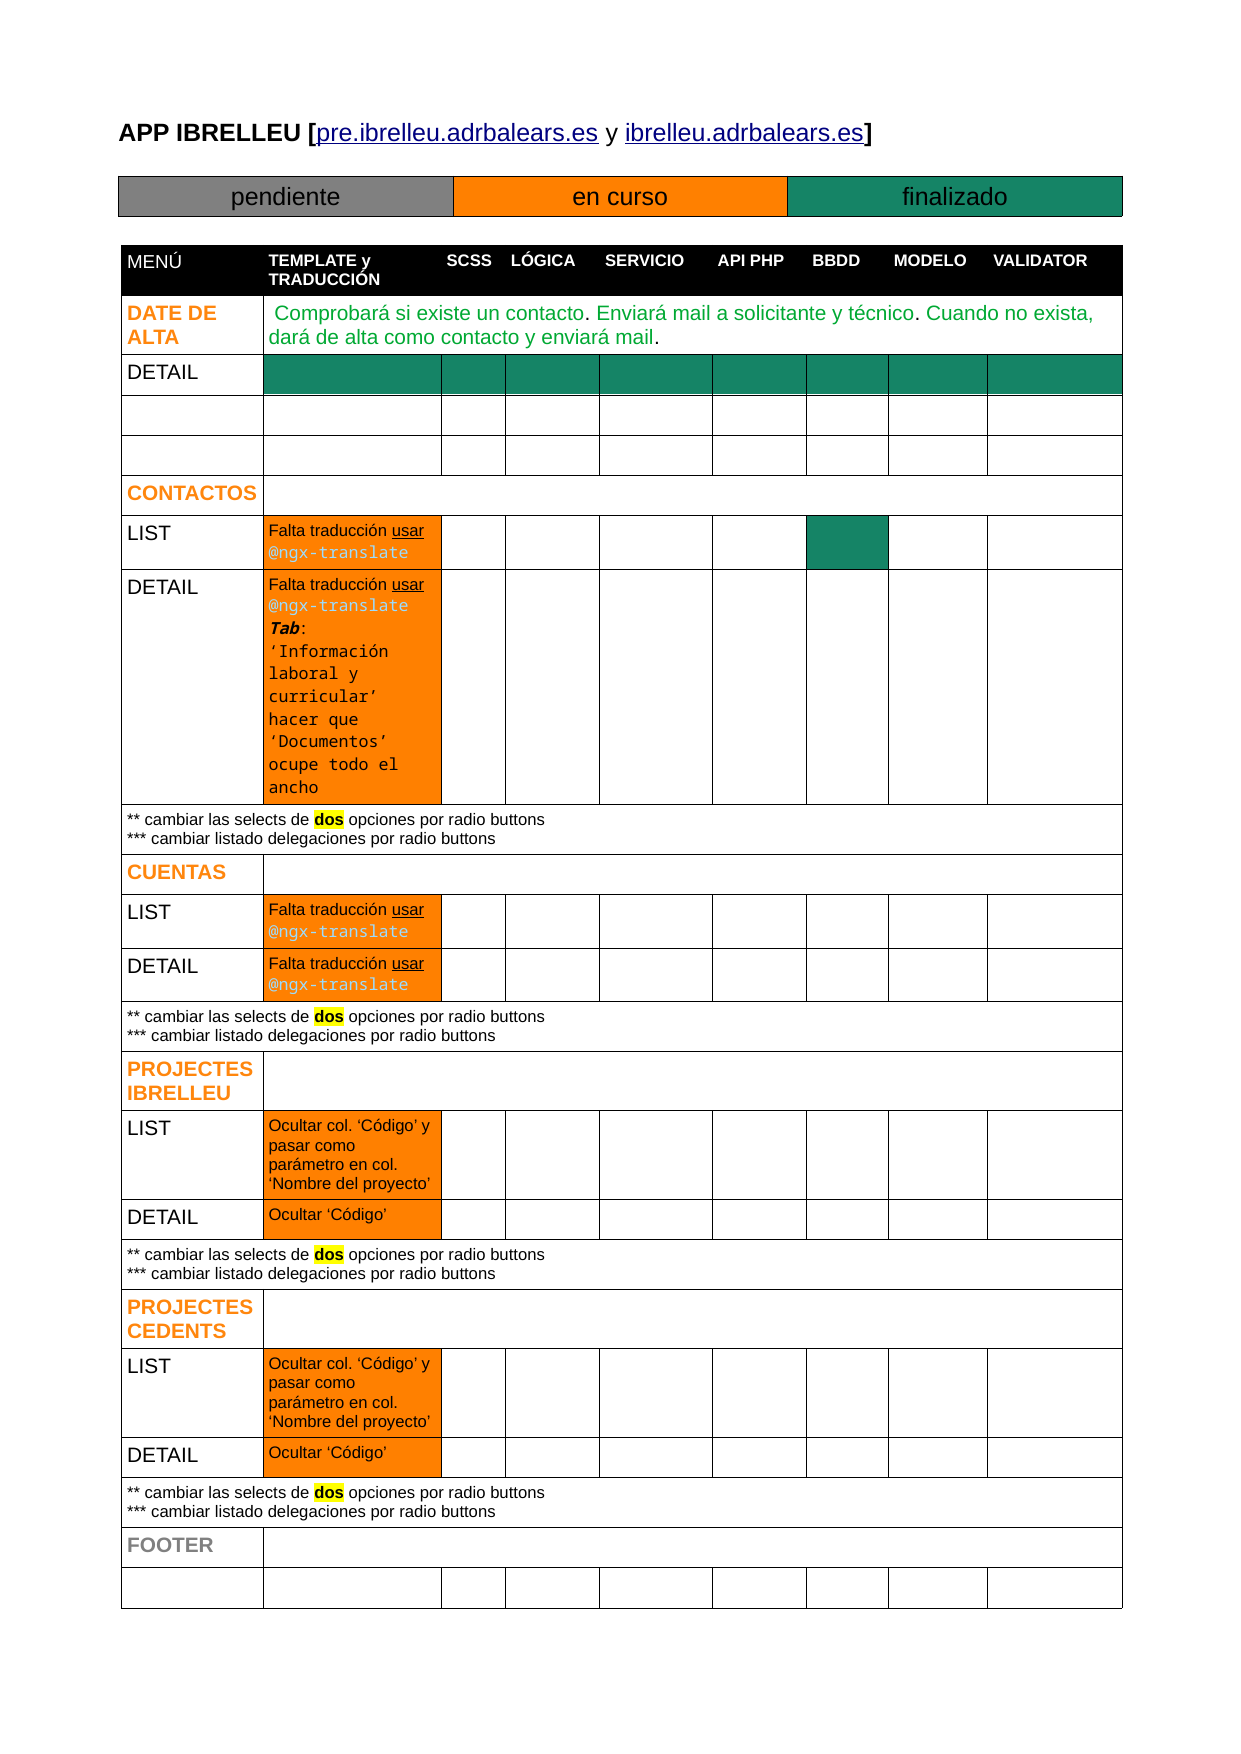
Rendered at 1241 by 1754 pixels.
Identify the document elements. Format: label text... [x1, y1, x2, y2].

table_cell [988, 516, 1122, 569]
table_cell [713, 1111, 806, 1199]
table_cell [988, 436, 1122, 475]
table_cell Ocultar ‘Código’ [264, 1438, 441, 1477]
table_cell [713, 396, 806, 435]
table_cell [264, 1290, 1122, 1348]
table_header MENÚ [122, 246, 263, 295]
table_cell [889, 895, 987, 948]
table_header MODELO [889, 246, 987, 295]
table_cell Falta traducción usar @ngx-translate [264, 895, 441, 948]
table_cell [713, 949, 806, 1001]
table_cell PROJECTES CEDENTS [122, 1290, 263, 1348]
table_cell [600, 1200, 712, 1239]
table_cell [988, 1200, 1122, 1239]
table_cell [442, 1568, 505, 1607]
table_cell FOOTER [122, 1528, 263, 1567]
table_cell [442, 355, 505, 394]
table_cell ** cambiar las selects de dos opciones por radio buttons *** cambiar listado delegaciones por radio buttons [122, 1002, 1122, 1051]
table_header SERVICIO [600, 246, 712, 295]
table_header API PHP [713, 246, 806, 295]
table_cell LIST [122, 516, 263, 569]
table_cell [506, 1111, 599, 1199]
table_cell [442, 1349, 505, 1437]
table_cell DETAIL [122, 949, 263, 1001]
table_cell [889, 355, 987, 394]
table_cell CUENTAS [122, 855, 263, 894]
table_cell [988, 570, 1122, 804]
table_header en curso [454, 177, 787, 216]
table_cell [807, 355, 888, 394]
table_cell Falta traducción usar @ngx-translate [264, 949, 441, 1001]
table_cell [600, 1438, 712, 1477]
table_cell ** cambiar las selects de dos opciones por radio buttons *** cambiar listado delegaciones por radio buttons [122, 1240, 1122, 1289]
table_cell [889, 949, 987, 1001]
table_cell CONTACTOS [122, 476, 263, 515]
table_cell [442, 1111, 505, 1199]
table_cell [122, 436, 263, 475]
table_cell [506, 1438, 599, 1477]
table_cell [442, 436, 505, 475]
table_cell ** cambiar las selects de dos opciones por radio buttons *** cambiar listado delegaciones por radio buttons [122, 1478, 1122, 1527]
table_cell [600, 1349, 712, 1437]
table_cell [600, 949, 712, 1001]
table_cell [988, 1568, 1122, 1607]
table_cell [600, 355, 712, 394]
table_cell [807, 516, 888, 569]
table_cell DATE DE ALTA [122, 296, 263, 354]
table_cell [807, 1349, 888, 1437]
table_cell [889, 570, 987, 804]
table_cell [889, 1111, 987, 1199]
table_cell [713, 1438, 806, 1477]
table_cell LIST [122, 1111, 263, 1199]
table_cell [442, 949, 505, 1001]
table_cell [264, 855, 1122, 894]
table_cell [713, 1200, 806, 1239]
table_cell LIST [122, 895, 263, 948]
table_cell [506, 1568, 599, 1607]
table_cell DETAIL [122, 355, 263, 394]
table_cell [264, 1568, 441, 1607]
table_cell [506, 949, 599, 1001]
table_cell [807, 949, 888, 1001]
table_cell [600, 1111, 712, 1199]
table_cell [264, 396, 441, 435]
table_cell LIST [122, 1349, 263, 1437]
table_cell [988, 1111, 1122, 1199]
table_cell [889, 396, 987, 435]
table_cell [713, 1349, 806, 1437]
table_cell [713, 570, 806, 804]
table_cell [122, 396, 263, 435]
table_cell DETAIL [122, 1438, 263, 1477]
table_cell [600, 436, 712, 475]
table_cell [264, 1528, 1122, 1567]
table_cell [442, 516, 505, 569]
table_header BBDD [807, 246, 888, 295]
table_cell [506, 570, 599, 804]
table_header SCSS [442, 246, 505, 295]
table_cell PROJECTES IBRELLEU [122, 1052, 263, 1110]
table_cell [506, 516, 599, 569]
table_cell DETAIL [122, 570, 263, 804]
table_cell [264, 436, 441, 475]
table_cell Ocultar col. ‘Código’ y pasar como parámetro en col. ‘Nombre del proyecto’ [264, 1111, 441, 1199]
table_cell [807, 1200, 888, 1239]
table_cell [713, 1568, 806, 1607]
table_cell [713, 436, 806, 475]
table_cell [807, 895, 888, 948]
table_cell [442, 1438, 505, 1477]
table_cell [442, 570, 505, 804]
table_header finalizado [788, 177, 1122, 216]
table_cell [600, 516, 712, 569]
table_cell [889, 516, 987, 569]
table_cell [807, 1438, 888, 1477]
table_cell [442, 396, 505, 435]
table_cell Comprobará si existe un contacto. Enviará mail a solicitante y técnico. Cuando no exista, dará de alta como contacto y enviará mail. [264, 296, 1122, 354]
table_cell [988, 895, 1122, 948]
table_cell [988, 396, 1122, 435]
table_cell [713, 895, 806, 948]
table_cell [506, 396, 599, 435]
table_cell [988, 949, 1122, 1001]
table_cell Falta traducción usar @ngx-translate [264, 516, 441, 569]
table_cell [506, 436, 599, 475]
table_cell Falta traducción usar @ngx-translate Tab: ‘Información laboral y curricular’ hacer que ‘Documentos’ ocupe todo el ancho [264, 570, 441, 804]
table_cell [807, 570, 888, 804]
table_cell [506, 1349, 599, 1437]
text APP IBRELLEU [pre.ibrelleu.adrbalears.es y ibrelleu.adrbalears.es] [118, 118, 1122, 147]
table_cell [807, 1568, 888, 1607]
table_cell DETAIL [122, 1200, 263, 1239]
table_cell [264, 1052, 1122, 1110]
table_cell [264, 476, 1122, 515]
table_cell [889, 436, 987, 475]
table_cell [442, 895, 505, 948]
table_cell [713, 516, 806, 569]
table_cell [442, 1200, 505, 1239]
table_cell [889, 1200, 987, 1239]
table_cell [600, 396, 712, 435]
table_header TEMPLATE y TRADUCCIÓN [264, 246, 441, 295]
table_cell [988, 1349, 1122, 1437]
table_cell [988, 1438, 1122, 1477]
table_header VALIDATOR [988, 246, 1122, 295]
table_header LÓGICA [506, 246, 599, 295]
table_cell Ocultar ‘Código’ [264, 1200, 441, 1239]
table_cell [506, 1200, 599, 1239]
table_header pendiente [119, 177, 453, 216]
table_cell [122, 1568, 263, 1607]
table_cell [889, 1349, 987, 1437]
table_cell [889, 1438, 987, 1477]
table_cell [600, 1568, 712, 1607]
table_cell [264, 355, 441, 394]
table_cell ** cambiar las selects de dos opciones por radio buttons *** cambiar listado delegaciones por radio buttons [122, 805, 1122, 854]
table_cell [988, 355, 1122, 394]
table_cell [600, 570, 712, 804]
table_cell [807, 436, 888, 475]
table_cell [600, 895, 712, 948]
table_cell [889, 1568, 987, 1607]
table_cell [807, 1111, 888, 1199]
table_cell [713, 355, 806, 394]
table_cell [807, 396, 888, 435]
table_cell [506, 355, 599, 394]
table_cell [506, 895, 599, 948]
table_cell Ocultar col. ‘Código’ y pasar como parámetro en col. ‘Nombre del proyecto’ [264, 1349, 441, 1437]
